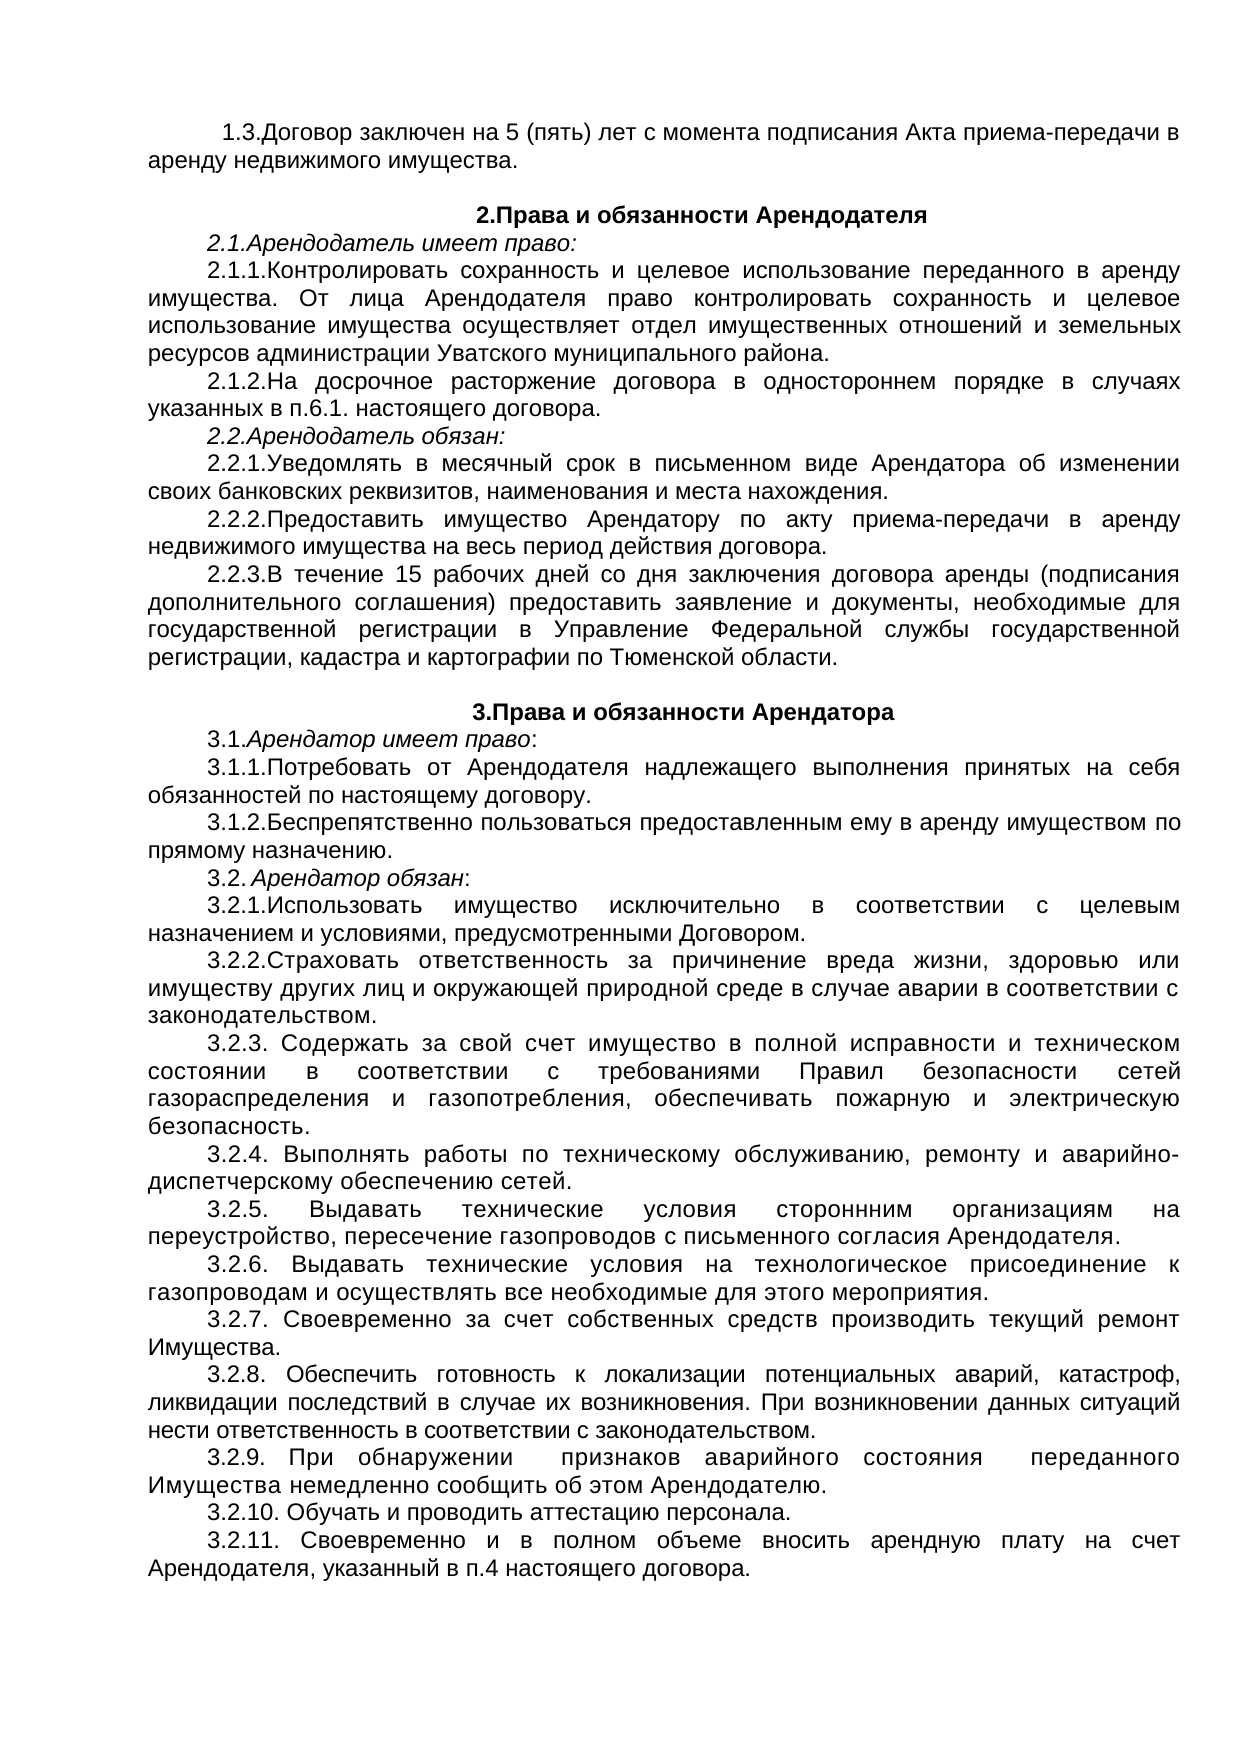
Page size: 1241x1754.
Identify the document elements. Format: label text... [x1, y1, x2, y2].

text 1.3.Договор заключен на 5 (пять) лет с момента подписания Акта приема-передачи в аренду недвижимого имущества. [148, 118, 1181, 173]
text 2.1.Арендодатель имеет право: [148, 228, 1181, 256]
text 3.2.1.Использовать имущество исключительно в соответствии с целевым назначением и условиями, предусмотренными Договором. [148, 891, 1181, 946]
text 3.2.7. Своевременно за счет собственных средств производить текущий ремонт Имущества. [148, 1305, 1181, 1360]
text 3.2.4. Выполнять работы по техническому обслуживанию, ремонту и аварийно-диспетчерскому обеспечению сетей. [148, 1139, 1181, 1195]
text 3.2.8. Обеспечить готовность к локализации потенциальных аварий, катастроф, ликвидации последствий в случае их возникновения. При возникновении данных ситуаций нести ответственность в соответствии с законодательством. [148, 1360, 1181, 1443]
text 3.Права и обязанности Арендатора [185, 698, 1181, 725]
text 2.2.1.Уведомлять в месячный срок в письменном виде Арендатора об изменении своих банковских реквизитов, наименования и места нахождения. [148, 449, 1181, 504]
text 2.Права и обязанности Арендодателя [223, 201, 1181, 228]
text 2.2.3.В течение 15 рабочих дней со дня заключения договора аренды (подписания дополнительного соглашения) предоставить заявление и документы, необходимые для государственной регистрации в Управление Федеральной службы государственной регистрации, кадастра и картографии по Тюменской области. [148, 560, 1181, 670]
text 3.1.2.Беспрепятственно пользоваться предоставленным ему в аренду имуществом по прямому назначению. [148, 808, 1181, 863]
text 3.2. Арендатор обязан: [148, 863, 1181, 891]
text 3.1.Арендатор имеет право: [148, 725, 1181, 753]
text 3.1.1.Потребовать от Арендодателя надлежащего выполнения принятых на себя обязанностей по настоящему договору. [148, 753, 1181, 808]
text 2.1.1.Контролировать сохранность и целевое использование переданного в аренду имущества. От лица Арендодателя право контролировать сохранность и целевое использование имущества осуществляет отдел имущественных отношений и земельных ресурсов администрации Уватского муниципального района. [148, 256, 1181, 367]
text 3.2.5. Выдавать технические условия стороннним организациям на переустройство, пересечение газопроводов с письменного согласия Арендодателя. [148, 1195, 1181, 1250]
text 3.2.10. Обучать и проводить аттестацию персонала. [148, 1498, 1181, 1526]
text 2.2.2.Предоставить имущество Арендатору по акту приема-передачи в аренду недвижимого имущества на весь период действия договора. [148, 504, 1181, 560]
text 2.1.2.На досрочное расторжение договора в одностороннем порядке в случаях указанных в п.6.1. настоящего договора. [148, 367, 1181, 422]
text 3.2.3. Содержать за свой счет имущество в полной исправности и техническом состоянии в соответствии с требованиями Правил безопасности сетей газораспределения и газопотребления, обеспечивать пожарную и электрическую безопасность. [148, 1029, 1181, 1139]
text 2.2.Арендодатель обязан: [148, 422, 1181, 449]
text 3.2.6. Выдавать технические условия на технологическое присоединение к газопроводам и осуществлять все необходимые для этого мероприятия. [148, 1250, 1181, 1305]
text 3.2.2.Страховать ответственность за причинение вреда жизни, здоровью или имуществу других лиц и окружающей природной среде в случае аварии в соответствии с законодательством. [148, 946, 1181, 1029]
text 3.2.11. Своевременно и в полном объеме вносить арендную плату на счет Арендодателя, указанный в п.4 настоящего договора. [148, 1526, 1181, 1581]
text 3.2.9. При обнаружении признаков аварийного состояния переданного Имущества немедленно сообщить об этом Арендодателю. [148, 1443, 1181, 1498]
